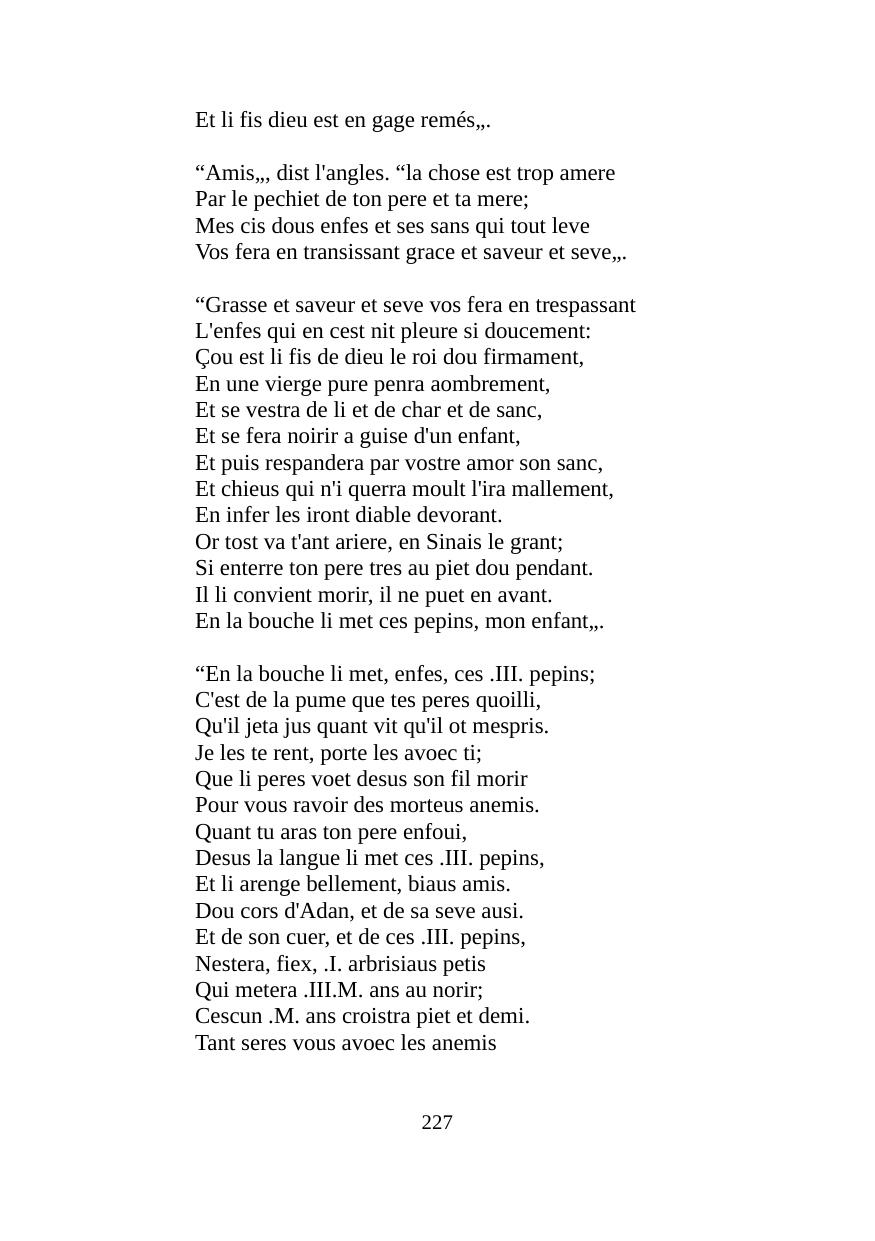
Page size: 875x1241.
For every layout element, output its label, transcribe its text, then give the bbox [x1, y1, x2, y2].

text En une vierge pure penra aombrement, [195, 370, 768, 396]
text Çou est li fis de dieu le roi dou firmament, [195, 343, 768, 370]
text “Amis„, dist l'angles. “la chose est trop amere [195, 159, 768, 185]
text L'enfes qui en cest nit pleure si doucement: [195, 317, 768, 343]
text Nestera, fiex, .I. arbrisiaus petis [195, 949, 768, 976]
text Il li convient morir, il ne puet en avant. [195, 581, 768, 607]
text Qui metera .III.M. ans au norir; [195, 976, 768, 1002]
text Dou cors d'Adan, et de sa seve ausi. [195, 897, 768, 923]
text Desus la langue li met ces .III. pepins, [195, 844, 768, 871]
text Vos fera en transissant grace et saveur et seve„. [195, 238, 768, 264]
text Or tost va t'ant ariere, en Sinais le grant; [195, 528, 768, 554]
text Je les te rent, porte les avoec ti; [195, 739, 768, 765]
text C'est de la pume que tes peres quoilli, [195, 686, 768, 712]
text Et chieus qui n'i querra moult l'ira mallement, [195, 475, 768, 502]
text Et de son cuer, et de ces .III. pepins, [195, 923, 768, 949]
text Et se fera noirir a guise d'un enfant, [195, 422, 768, 449]
text Et puis respandera par vostre amor son sanc, [195, 449, 768, 475]
text Mes cis dous enfes et ses sans qui tout leve [195, 212, 768, 238]
text En la bouche li met ces pepins, mon enfant„. [195, 607, 768, 633]
text Cescun .M. ans croistra piet et demi. [195, 1002, 768, 1029]
text Qu'il jeta jus quant vit qu'il ot mespris. [195, 712, 768, 739]
text Si enterre ton pere tres au piet dou pendant. [195, 554, 768, 581]
text “En la bouche li met, enfes, ces .III. pepins; [195, 660, 768, 686]
text Et li arenge bellement, biaus amis. [195, 871, 768, 897]
text Pour vous ravoir des morteus anemis. [195, 791, 768, 818]
text Et se vestra de li et de char et de sanc, [195, 396, 768, 422]
text En infer les iront diable devorant. [195, 502, 768, 528]
text Que li peres voet desus son fil morir [195, 765, 768, 791]
text Quant tu aras ton pere enfoui, [195, 818, 768, 844]
text Et li fis dieu est en gage remés„. [195, 106, 768, 133]
text Tant seres vous avoec les anemis [195, 1029, 768, 1055]
text “Grasse et saveur et seve vos fera en trespassant [195, 291, 768, 317]
text Par le pechiet de ton pere et ta mere; [195, 185, 768, 212]
